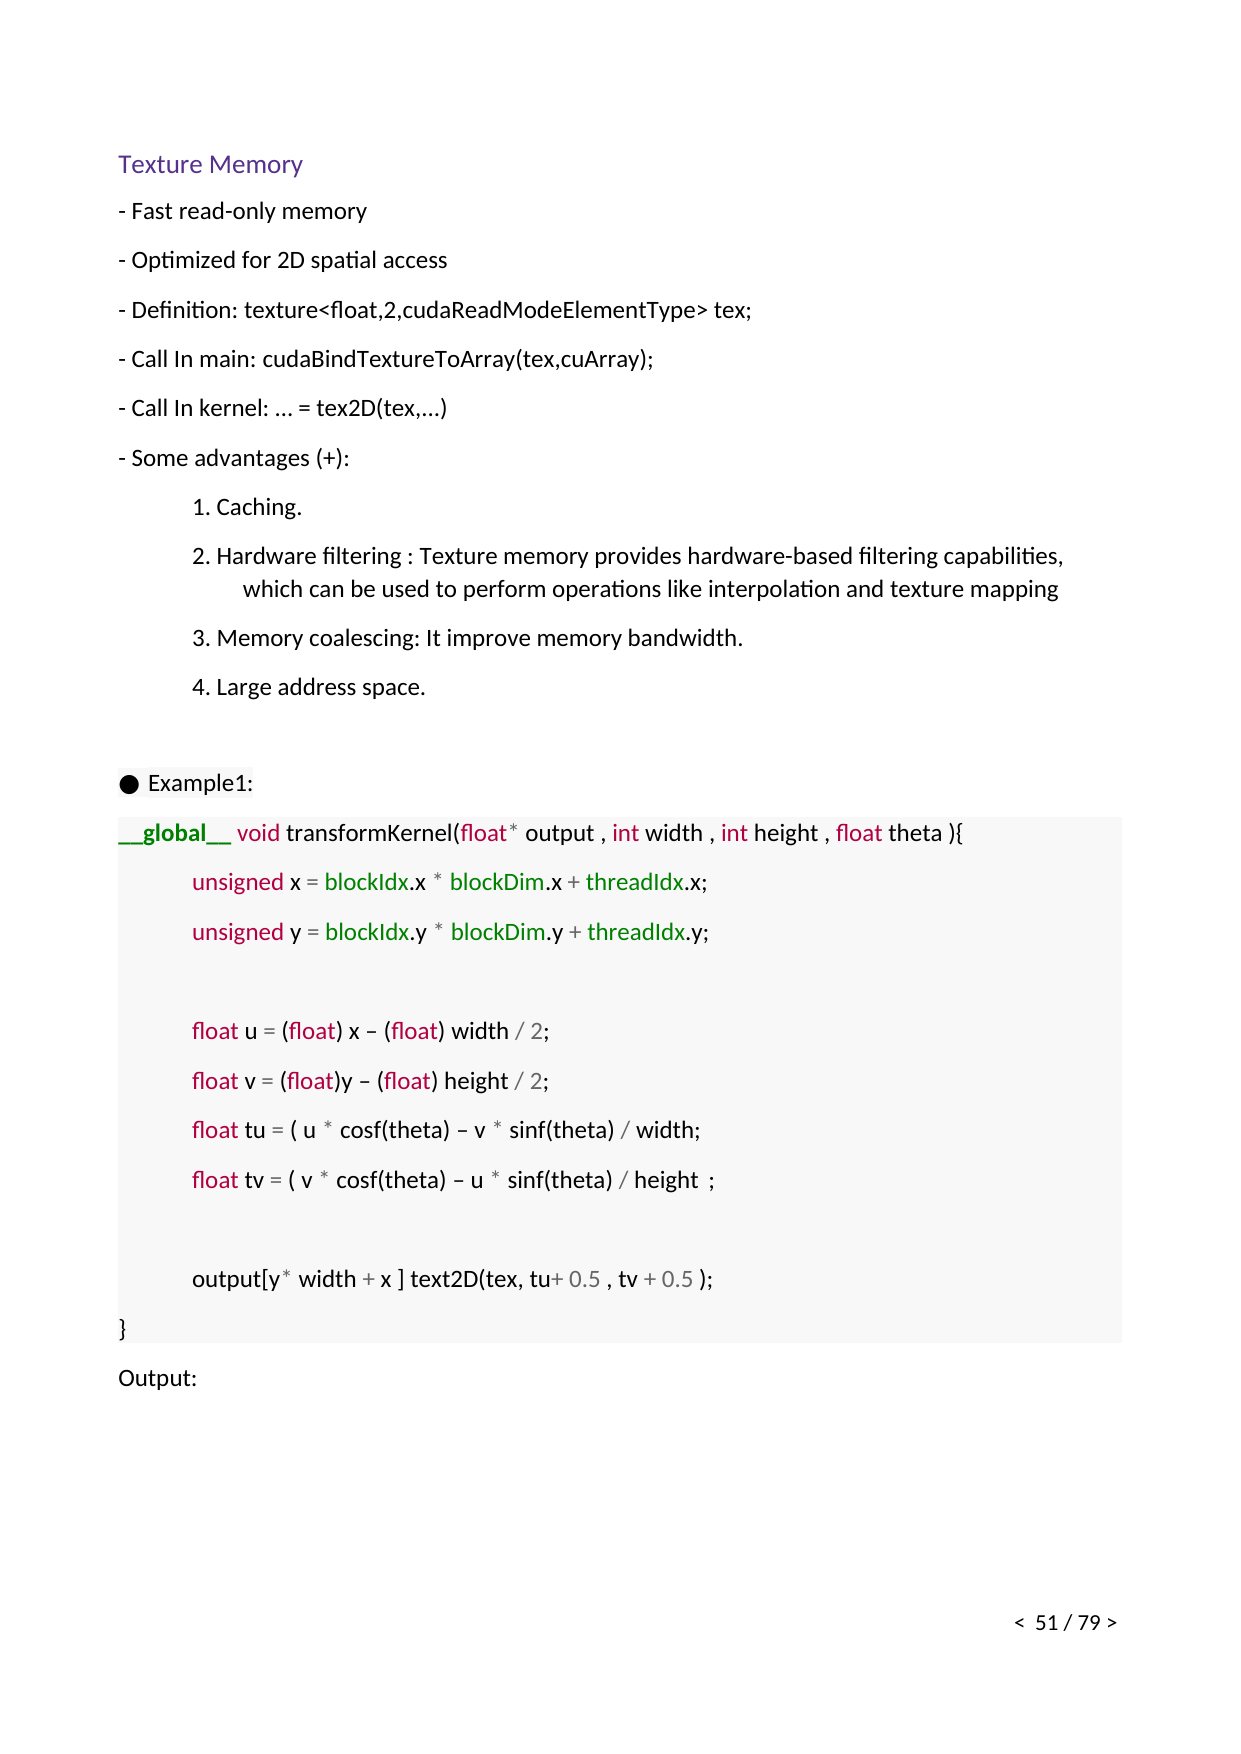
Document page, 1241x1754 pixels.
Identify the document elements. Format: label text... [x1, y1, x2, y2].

text unsigned x = blockIdx.x * blockDim.x + threadIdx.x; [118, 866, 1122, 897]
text - Definition: texture<float,2,cudaReadModeElementType> tex; [118, 294, 1122, 324]
text 2. Hardware filtering : Texture memory provides hardware-based filtering capabilities, which can be used to perform operations like interpolation and texture mapping [118, 540, 1122, 603]
text ● Example1: [118, 767, 1122, 798]
text float v = (float)y – (float) height / 2; [118, 1065, 1122, 1095]
text output[y* width + x ] text2D(tex, tu+ 0.5 , tv + 0.5 ); [118, 1263, 1122, 1294]
text - Call In kernel: … = tex2D(tex,...) [118, 392, 1122, 423]
text float tu = ( u * cosf(theta) – v * sinf(theta) / width; [118, 1114, 1122, 1145]
text 3. Memory coalescing: It improve memory bandwidth. [118, 622, 1122, 653]
text 1. Caching. [118, 491, 1122, 522]
text __global__ void transformKernel(float* output , int width , int height , float theta ){ [118, 817, 1122, 847]
text } [118, 1313, 1122, 1343]
text 4. Large address space. [118, 671, 1122, 702]
text - Fast read-only memory [118, 195, 1122, 226]
text float tv = ( v * cosf(theta) – u * sinf(theta) / height ; [118, 1164, 1122, 1194]
text - Some advantages (+): [118, 442, 1122, 472]
subtitle Texture Memory [118, 148, 1122, 181]
text float u = (float) x – (float) width / 2; [118, 1015, 1122, 1046]
text Output: [118, 1362, 1122, 1393]
text - Optimized for 2D spatial access [118, 245, 1122, 275]
text - Call In main: cudaBindTextureToArray(tex,cuArray); [118, 343, 1122, 374]
text unsigned y = blockIdx.y * blockDim.y + threadIdx.y; [118, 916, 1122, 947]
